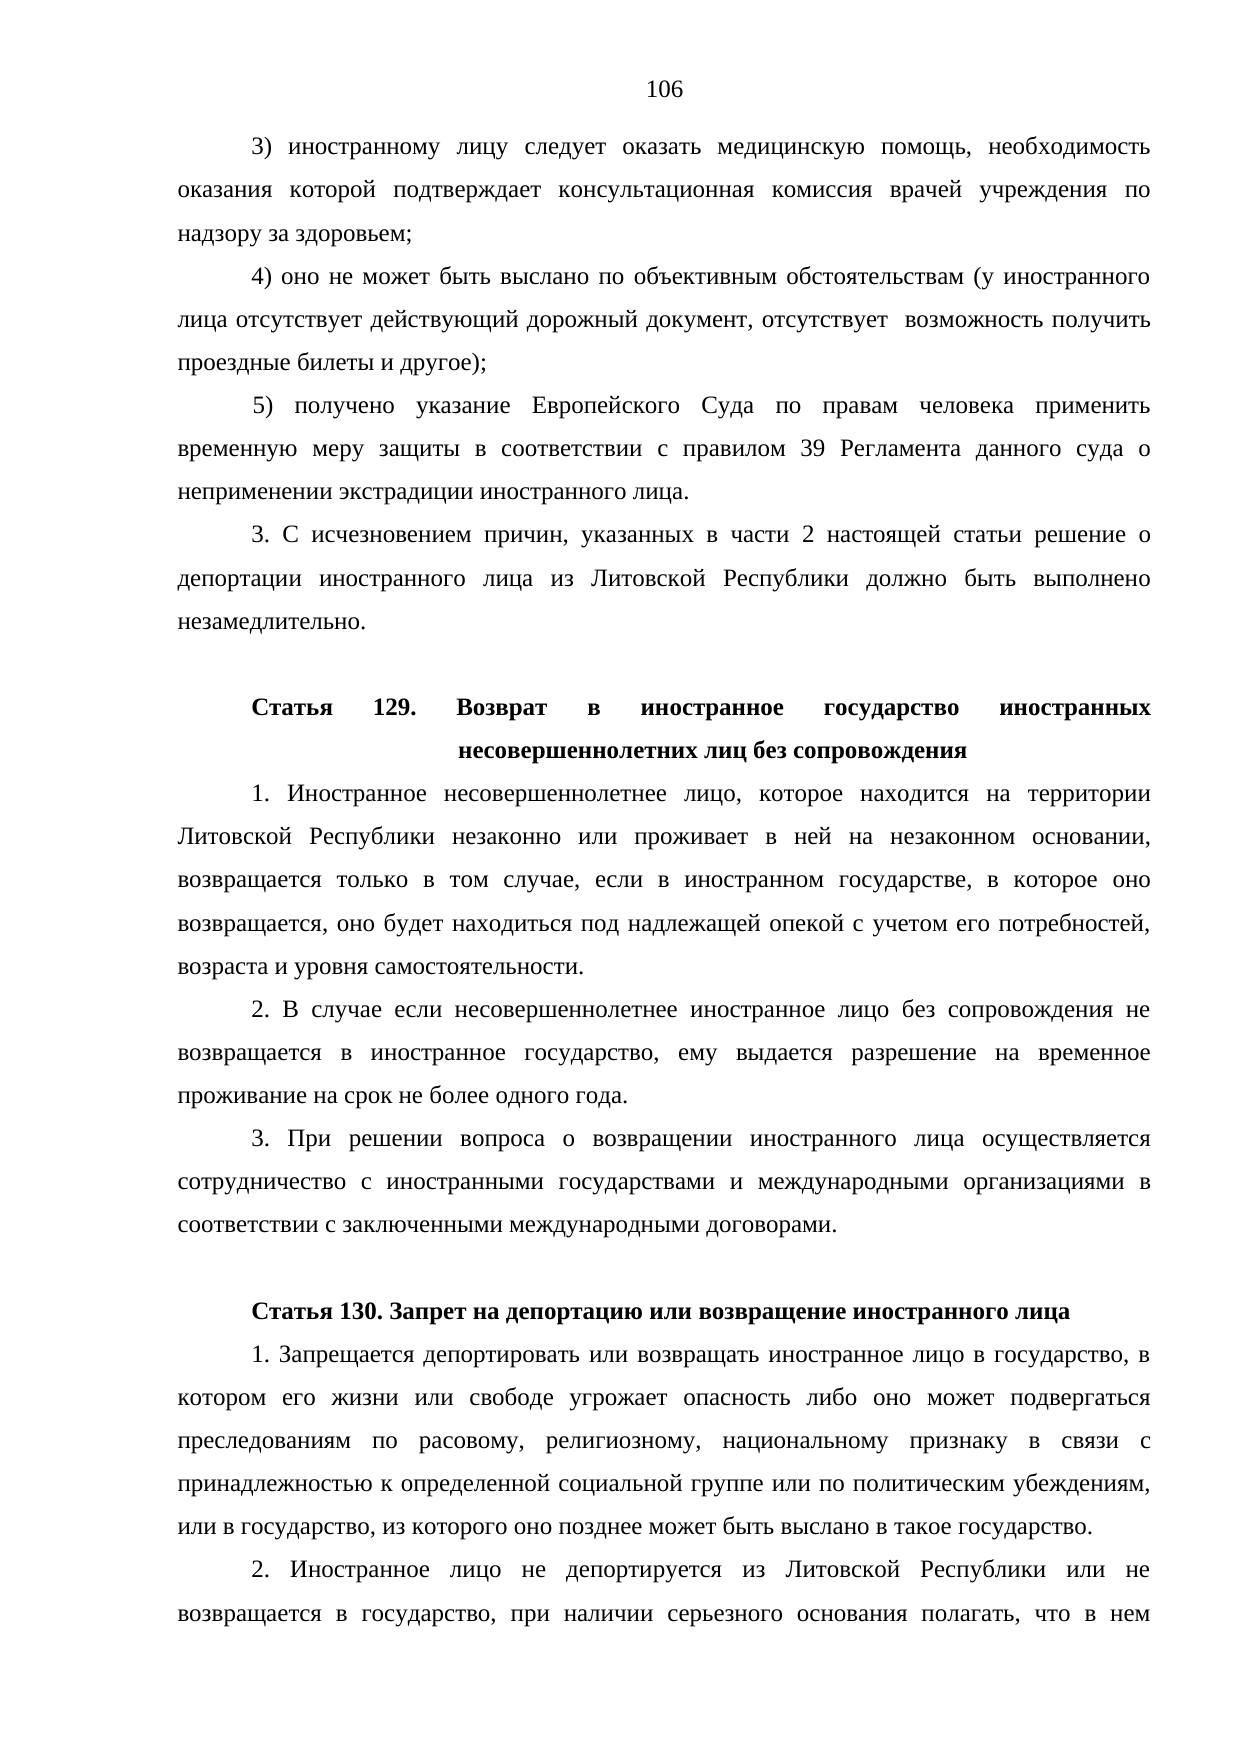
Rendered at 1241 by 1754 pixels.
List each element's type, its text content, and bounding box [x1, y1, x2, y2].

text Статья 130. Запрет на депортацию или возвращение иностранного лица [177, 1296, 1152, 1324]
text 1. Иностранное несовершеннолетнее лицо, которое находится на территории Литовской Республики незаконно или проживает в ней на незаконном основании, возвращается только в том случае, если в иностранном государстве, в которое оно возвращается, оно будет находиться под надлежащей опекой с учетом его потребностей, возраста и уровня самостоятельности. [177, 778, 1152, 979]
text 5) получено указание Европейского Суда по правам человека применить временную меру защиты в соответствии с правилом 39 Регламента данного суда о неприменении экстрадиции иностранного лица. [177, 390, 1152, 505]
text 4) оно не может быть выслано по объективным обстоятельствам (у иностранного лица отсутствует действующий дорожный документ, отсутствует возможность получить проездные билеты и другое); [177, 261, 1152, 376]
text 3. С исчезновением причин, указанных в части 2 настоящей статьи решение о депортации иностранного лица из Литовской Республики должно быть выполнено незамедлительно. [177, 519, 1152, 634]
text 3) иностранному лицу следует оказать медицинскую помощь, необходимость оказания которой подтверждает консультационная комиссия врачей учреждения по надзору за здоровьем; [177, 131, 1152, 246]
text 2. В случае если несовершеннолетнее иностранное лицо без сопровождения не возвращается в иностранное государство, ему выдается разрешение на временное проживание на срок не более одного года. [177, 994, 1152, 1109]
text 2. Иностранное лицо не депортируется из Литовской Республики или не возвращается в государство, при наличии серьезного основания полагать, что в нем [177, 1554, 1152, 1626]
text 1. Запрещается депортировать или возвращать иностранное лицо в государство, в котором его жизни или свободе угрожает опасность либо оно может подвергаться преследованиям по расовому, религиозному, национальному признаку в связи с принадлежностью к определенной социальной группе или по политическим убеждениям, или в государство, из которого оно позднее может быть выслано в такое государство. [177, 1339, 1152, 1540]
text Статья 129. Возврат в иностранное государство иностранных несовершеннолетних лиц без сопровождения [251, 692, 1152, 764]
text 3. При решении вопроса о возвращении иностранного лица осуществляется сотрудничество с иностранными государствами и международными организациями в соответствии с заключенными международными договорами. [177, 1123, 1152, 1238]
